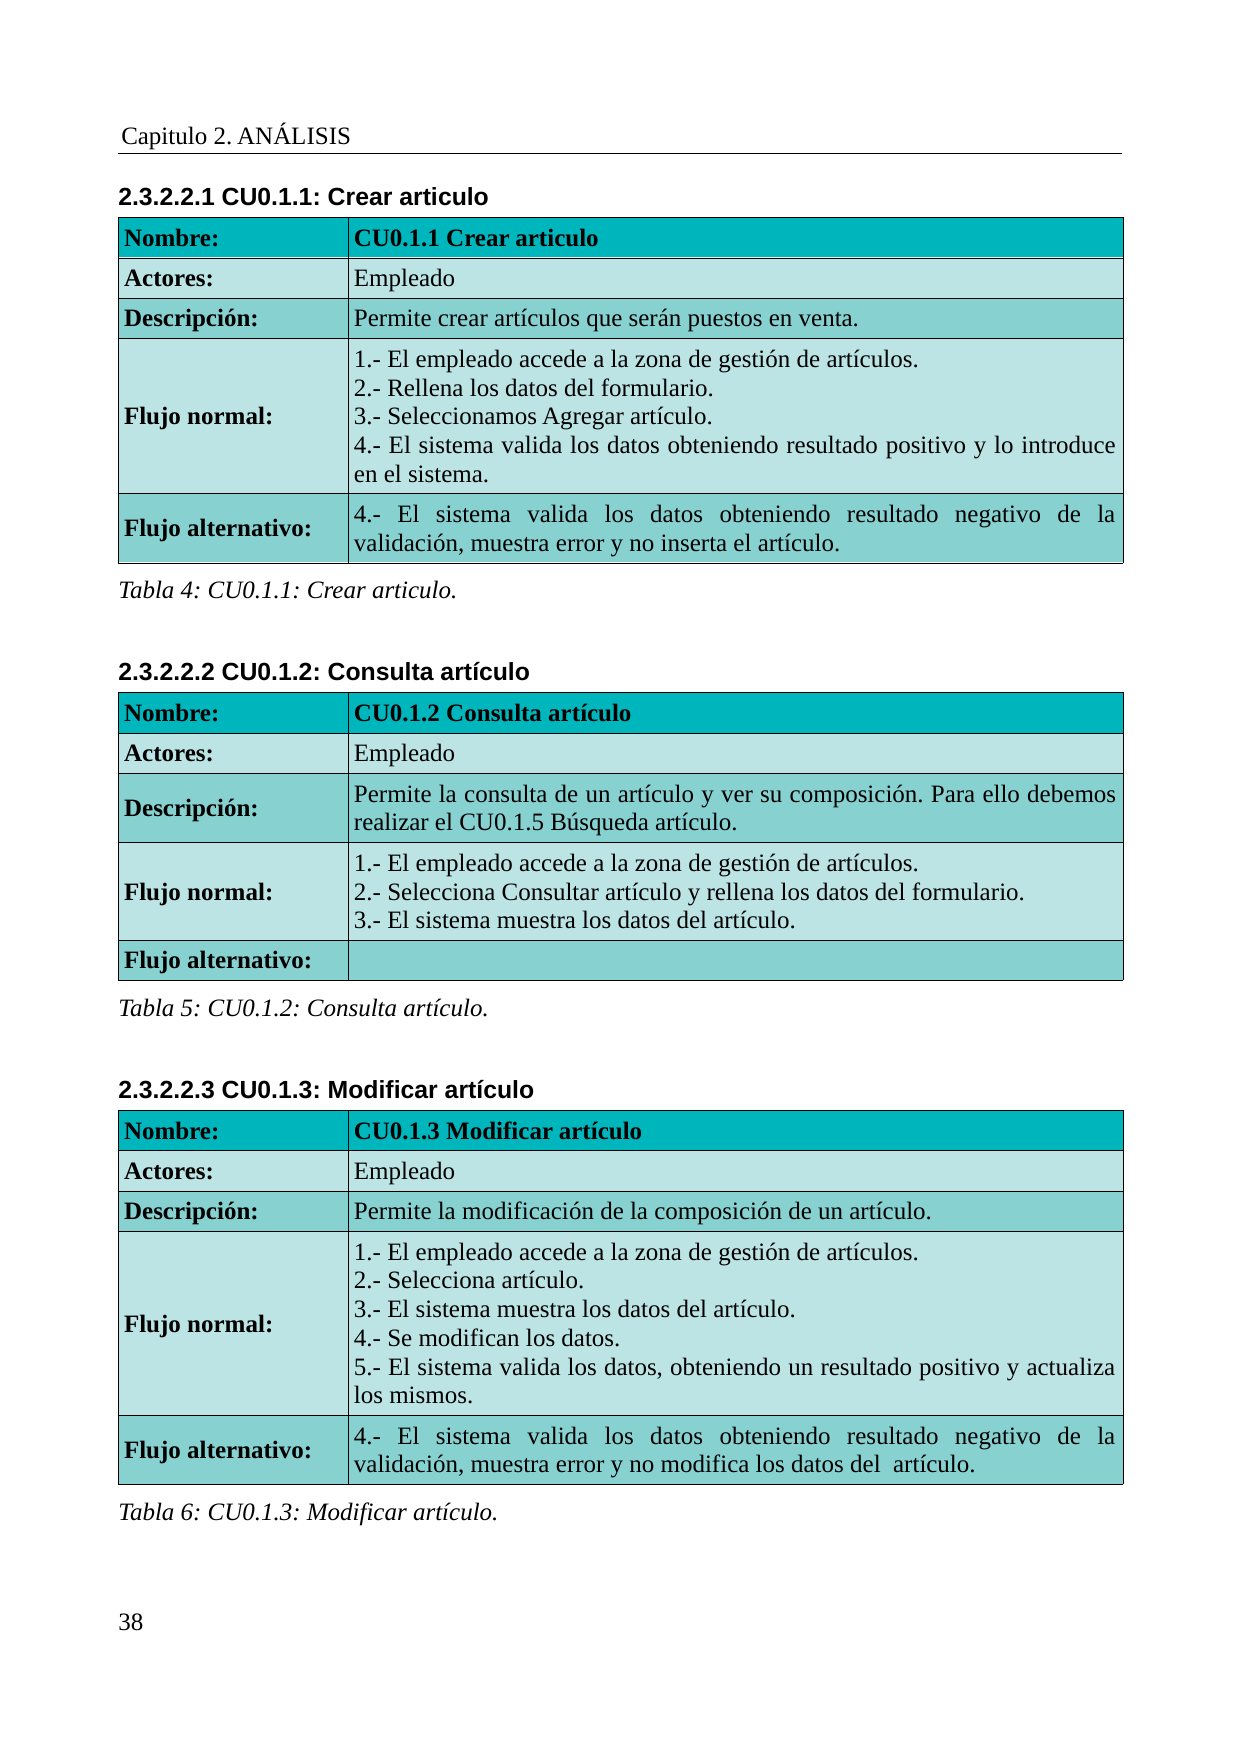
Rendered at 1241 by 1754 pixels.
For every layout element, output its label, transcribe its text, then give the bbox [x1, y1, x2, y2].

table_cell Descripción: [119, 774, 348, 842]
table_cell Descripción: [119, 299, 348, 338]
subtitle 2.3.2.2.3 CU0.1.3: Modificar artículo [118, 1075, 1122, 1104]
text Tabla 6: CU0.1.3: Modificar artículo. [118, 1497, 1122, 1525]
table_cell [349, 941, 1123, 980]
table_cell Permite la consulta de un artículo y ver su composición. Para ello debemos realizar el CU0.1.5 Búsqueda artículo. [349, 774, 1123, 842]
table_cell 1.- El empleado accede a la zona de gestión de artículos. 2.- Rellena los datos del formulario. 3.- Seleccionamos Agregar artículo. 4.- El sistema valida los datos obteniendo resultado positivo y lo introduce en el sistema. [349, 339, 1123, 493]
table_cell Flujo normal: [119, 843, 348, 940]
text Tabla 4: CU0.1.1: Crear articulo. [118, 575, 1122, 604]
table_cell Empleado [349, 259, 1123, 298]
table_cell Permite la modificación de la composición de un artículo. [349, 1192, 1123, 1231]
table_cell Flujo normal: [119, 339, 348, 493]
table_cell 4.- El sistema valida los datos obteniendo resultado negativo de la validación, muestra error y no inserta el artículo. [349, 494, 1123, 562]
table_cell Permite crear artículos que serán puestos en venta. [349, 299, 1123, 338]
table_cell Flujo alternativo: [119, 1416, 348, 1484]
table_cell 4.- El sistema valida los datos obteniendo resultado negativo de la validación, muestra error y no modifica los datos del artículo. [349, 1416, 1123, 1484]
table_cell Empleado [349, 1151, 1123, 1191]
table_cell 1.- El empleado accede a la zona de gestión de artículos. 2.- Selecciona artículo. 3.- El sistema muestra los datos del artículo. 4.- Se modifican los datos. 5.- El sistema valida los datos, obteniendo un resultado positivo y actualiza los mismos. [349, 1232, 1123, 1415]
table_cell Actores: [119, 734, 348, 773]
table_header Nombre: [119, 693, 348, 733]
table_header CU0.1.2 Consulta artículo [349, 693, 1123, 733]
table_cell Actores: [119, 259, 348, 298]
table_header CU0.1.3 Modificar artículo [349, 1111, 1123, 1150]
table_cell Descripción: [119, 1192, 348, 1231]
table_cell 1.- El empleado accede a la zona de gestión de artículos. 2.- Selecciona Consultar artículo y rellena los datos del formulario. 3.- El sistema muestra los datos del artículo. [349, 843, 1123, 940]
table_header Nombre: [119, 1111, 348, 1150]
table_cell Flujo alternativo: [119, 941, 348, 980]
subtitle 2.3.2.2.1 CU0.1.1: Crear articulo [118, 182, 1122, 211]
text Tabla 5: CU0.1.2: Consulta artículo. [118, 993, 1122, 1021]
table_cell Empleado [349, 734, 1123, 773]
table_cell Flujo normal: [119, 1232, 348, 1415]
table_cell Actores: [119, 1151, 348, 1191]
table_cell Flujo alternativo: [119, 494, 348, 562]
table_header Nombre: [119, 218, 348, 257]
table_header CU0.1.1 Crear articulo [349, 218, 1123, 257]
subtitle 2.3.2.2.2 CU0.1.2: Consulta artículo [118, 657, 1122, 686]
